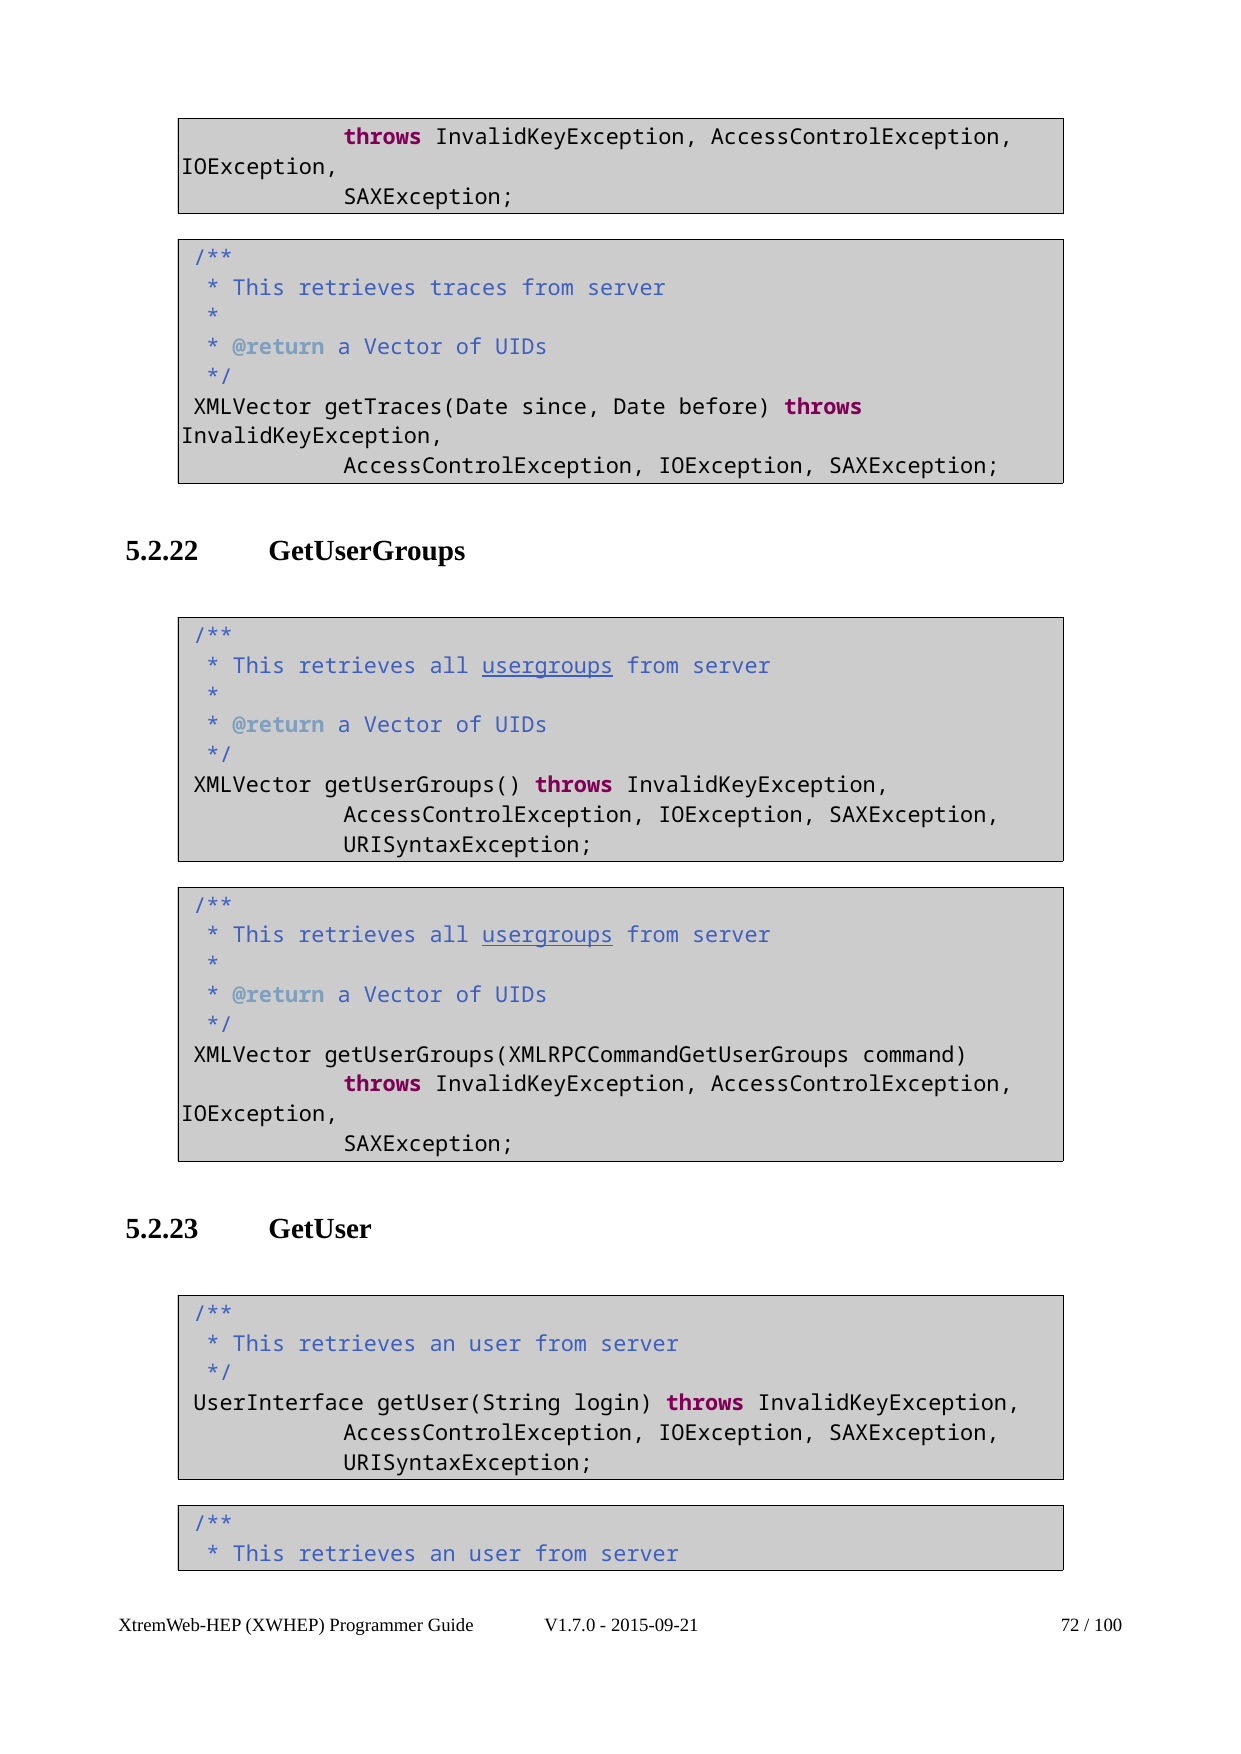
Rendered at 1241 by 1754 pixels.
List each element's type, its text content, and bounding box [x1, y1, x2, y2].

text UserInterface getUser(String login) throws InvalidKeyException, [179, 1384, 1063, 1414]
text */ [179, 1354, 1063, 1384]
text */ [179, 736, 1063, 766]
text /** [179, 618, 1063, 647]
text * [179, 677, 1063, 706]
text * This retrieves traces from server [179, 268, 1063, 298]
text XMLVector getUserGroups() throws InvalidKeyException, [179, 766, 1063, 796]
text * This retrieves all usergroups from server [179, 916, 1063, 946]
text * This retrieves an user from server [179, 1324, 1063, 1354]
text * [179, 946, 1063, 976]
text SAXException; [179, 1125, 1063, 1161]
text XMLVector getTraces(Date since, Date before) throws InvalidKeyException, [179, 388, 1063, 447]
text throws InvalidKeyException, AccessControlException, IOException, [179, 119, 1063, 178]
text AccessControlException, IOException, SAXException; [179, 447, 1063, 483]
text /** [179, 240, 1063, 268]
text * This retrieves an user from server [179, 1534, 1063, 1570]
text URISyntaxException; [179, 1444, 1063, 1479]
text throws InvalidKeyException, AccessControlException, IOException, [179, 1065, 1063, 1125]
text AccessControlException, IOException, SAXException, [179, 796, 1063, 826]
text /** [179, 1506, 1063, 1534]
text */ [179, 1006, 1063, 1036]
text * [179, 298, 1063, 328]
text * @return a Vector of UIDs [179, 706, 1063, 736]
text */ [179, 358, 1063, 388]
text /** [179, 888, 1063, 916]
text SAXException; [179, 178, 1063, 213]
text * @return a Vector of UIDs [179, 976, 1063, 1006]
text * This retrieves all usergroups from server [179, 647, 1063, 677]
text * @return a Vector of UIDs [179, 328, 1063, 358]
subtitle GetUserGroups [118, 533, 1122, 567]
text XMLVector getUserGroups(XMLRPCCommandGetUserGroups command) [179, 1036, 1063, 1065]
subtitle GetUser [118, 1211, 1122, 1244]
text URISyntaxException; [179, 826, 1063, 861]
text AccessControlException, IOException, SAXException, [179, 1414, 1063, 1444]
text /** [179, 1296, 1063, 1324]
